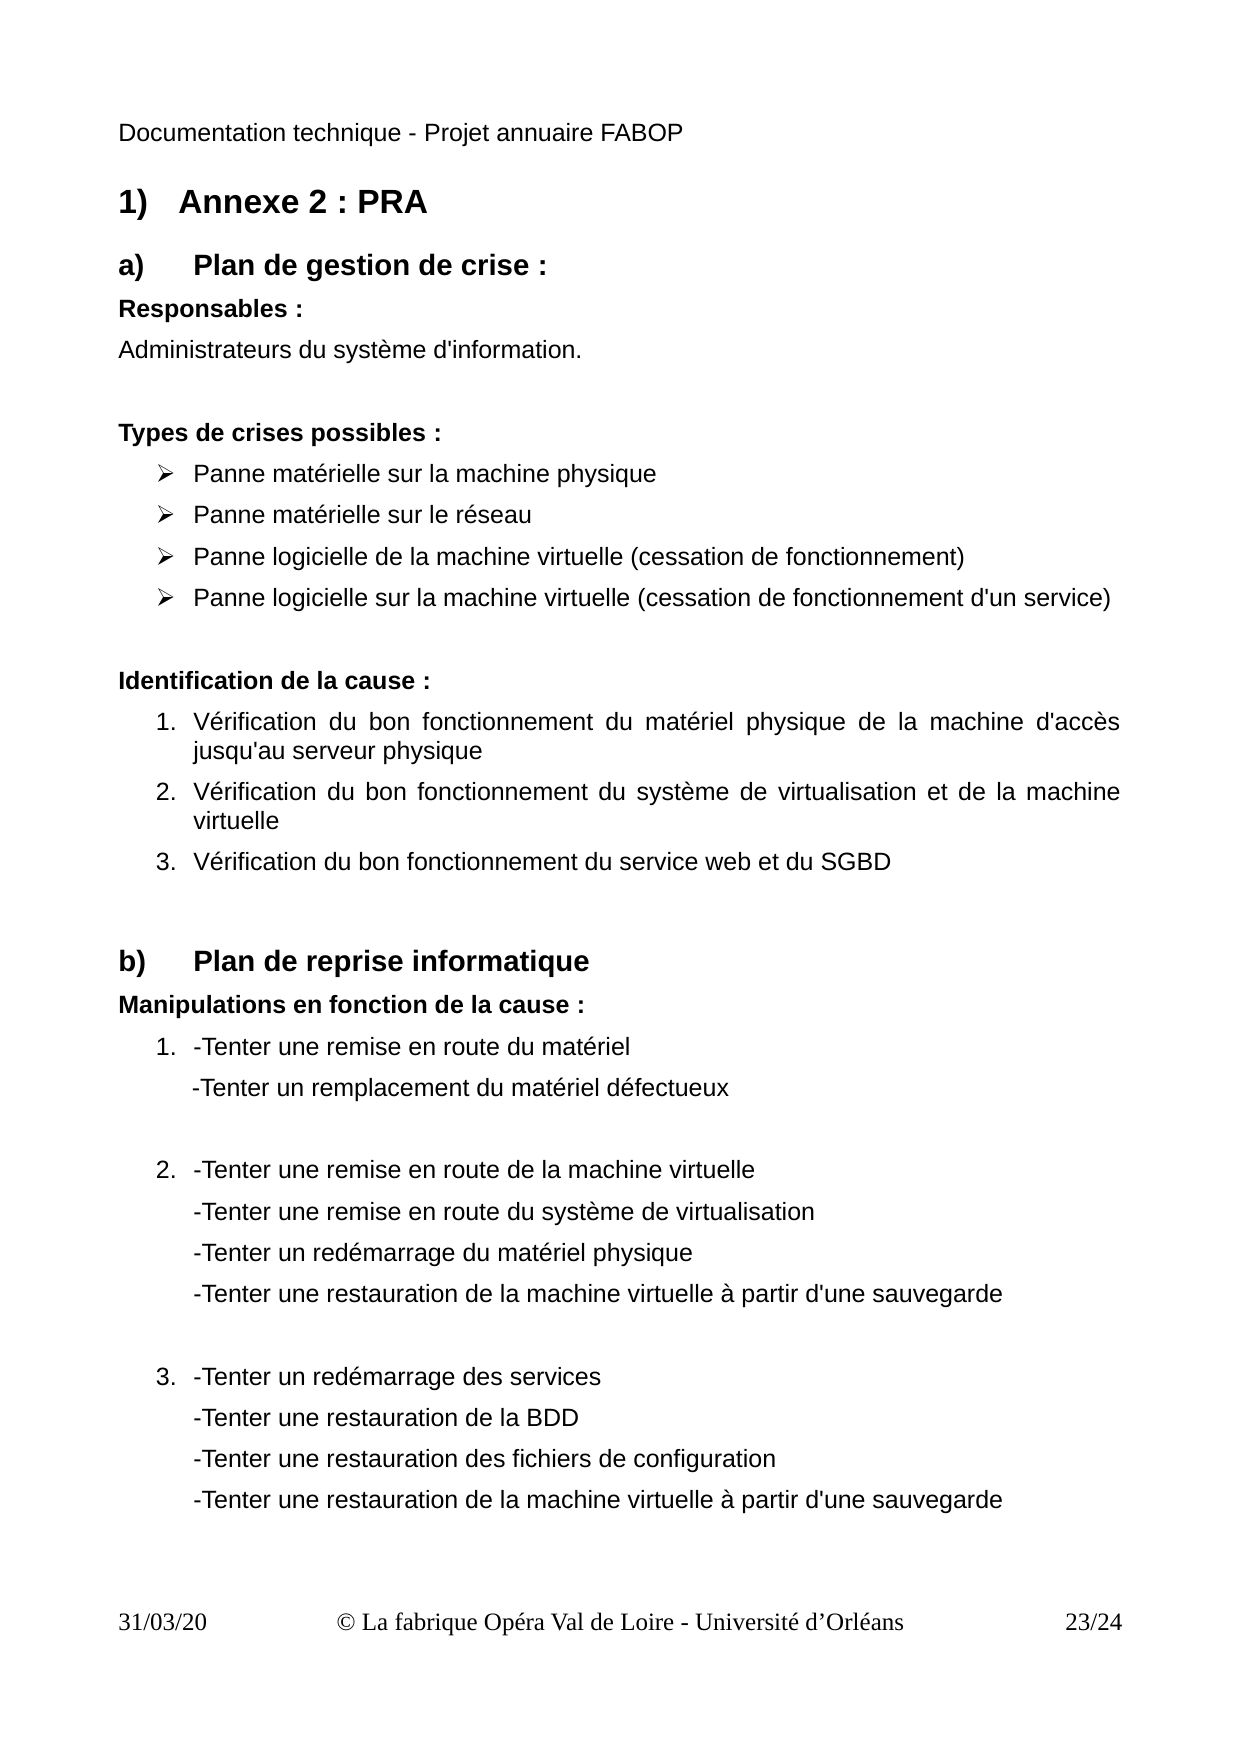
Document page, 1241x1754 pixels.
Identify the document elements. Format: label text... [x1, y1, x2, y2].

list -Tenter un redémarrage des services [156, 1362, 1122, 1390]
list Panne matérielle sur le réseau [156, 501, 1122, 529]
text Identification de la cause : [118, 666, 1122, 694]
list Panne logicielle sur la machine virtuelle (cessation de fonctionnement d'un service) [156, 583, 1122, 612]
list Vérification du bon fonctionnement du service web et du SGBD [156, 847, 1122, 876]
text Types de crises possibles : [118, 418, 1122, 447]
subtitle Plan de gestion de crise : [118, 248, 1122, 282]
list -Tenter une remise en route de la machine virtuelle [156, 1155, 1122, 1184]
list -Tenter une restauration de la BDD [156, 1403, 1122, 1432]
list -Tenter une restauration des fichiers de configuration [156, 1444, 1122, 1473]
list -Tenter une restauration de la machine virtuelle à partir d'une sauvegarde [156, 1485, 1122, 1514]
list -Tenter une remise en route du système de virtualisation [156, 1197, 1122, 1225]
list Vérification du bon fonctionnement du système de virtualisation et de la machine virtuelle [156, 777, 1122, 834]
text Administrateurs du système d'information. [118, 335, 1122, 364]
list Panne logicielle de la machine virtuelle (cessation de fonctionnement) [156, 542, 1122, 571]
list -Tenter une restauration de la machine virtuelle à partir d'une sauvegarde [156, 1279, 1122, 1308]
subtitle Plan de reprise informatique [118, 944, 1122, 978]
list Vérification du bon fonctionnement du matériel physique de la machine d'accès jusqu'au serveur physique [156, 707, 1122, 764]
list -Tenter une remise en route du matériel [156, 1032, 1122, 1060]
list -Tenter un redémarrage du matériel physique [156, 1238, 1122, 1267]
text Manipulations en fonction de la cause : [118, 990, 1122, 1019]
list Panne matérielle sur la machine physique [156, 459, 1122, 488]
text Responsables : [118, 294, 1122, 323]
subtitle Annexe 2 : PRA [118, 182, 1122, 221]
text -Tenter un remplacement du matériel défectueux [118, 1073, 1122, 1102]
